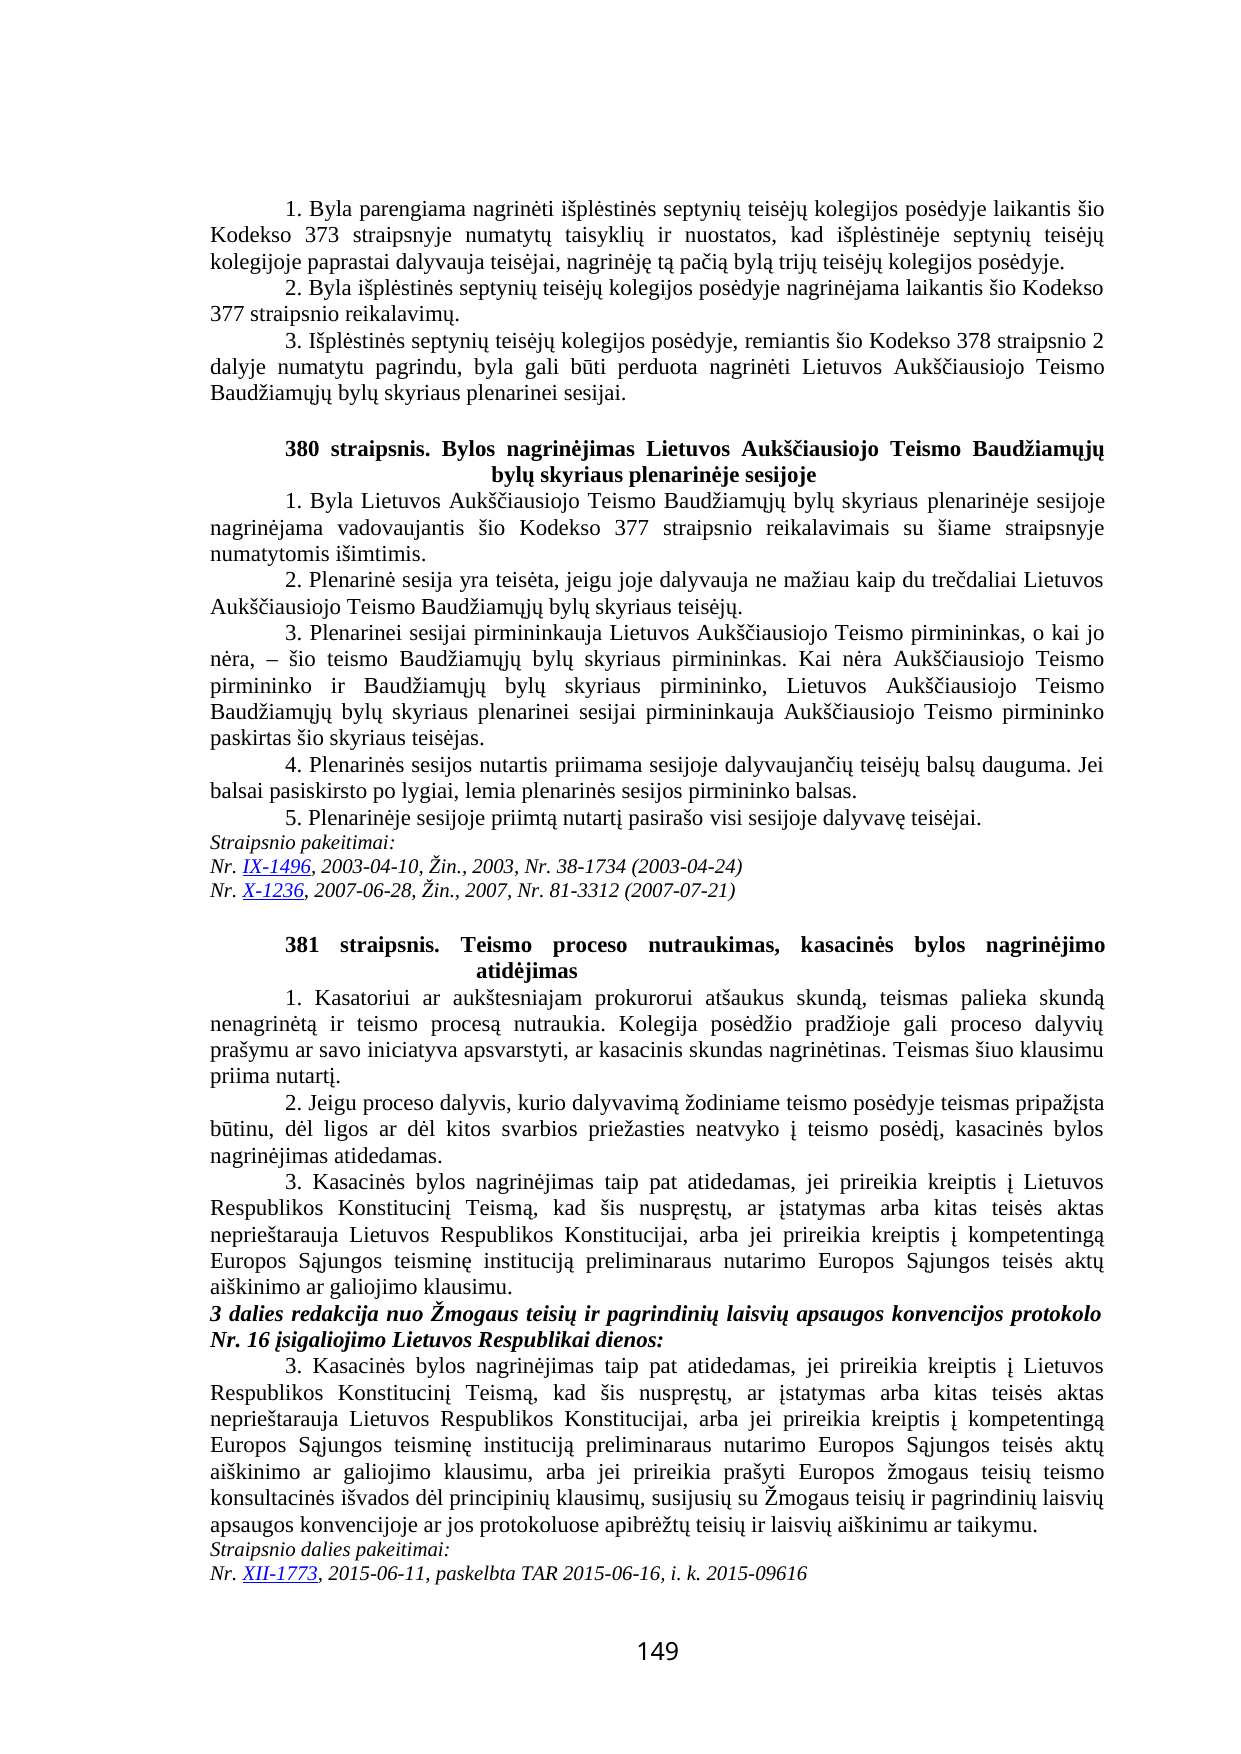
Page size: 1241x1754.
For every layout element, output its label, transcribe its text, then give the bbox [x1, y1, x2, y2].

text Nr. X-1236, 2007-06-28, Žin., 2007, Nr. 81-3312 (2007-07-21) [210, 878, 1106, 902]
text 3. Plenarinei sesijai pirmininkauja Lietuvos Aukščiausiojo Teismo pirmininkas, o kai jo nėra, – šio teismo Baudžiamųjų bylų skyriaus pirmininkas. Kai nėra Aukščiausiojo Teismo pirmininko ir Baudžiamųjų bylų skyriaus pirmininko, Lietuvos Aukščiausiojo Teismo Baudžiamųjų bylų skyriaus plenarinei sesijai pirmininkauja Aukščiausiojo Teismo pirmininko paskirtas šio skyriaus teisėjas. [210, 619, 1106, 751]
text 3 dalies redakcija nuo Žmogaus teisių ir pagrindinių laisvių apsaugos konvencijos protokolo Nr. 16 įsigaliojimo Lietuvos Respublikai dienos: [210, 1300, 1106, 1352]
text 380 straipsnis. Bylos nagrinėjimas Lietuvos Aukščiausiojo Teismo Baudžiamųjų bylų skyriaus plenarinėje sesijoje [285, 434, 1106, 487]
text Nr. IX-1496, 2003-04-10, Žin., 2003, Nr. 38-1734 (2003-04-24) [210, 854, 1106, 878]
text Straipsnio pakeitimai: [210, 830, 1106, 854]
text 2. Byla išplėstinės septynių teisėjų kolegijos posėdyje nagrinėjama laikantis šio Kodekso 377 straipsnio reikalavimų. [210, 274, 1106, 327]
text 3. Kasacinės bylos nagrinėjimas taip pat atidedamas, jei prireikia kreiptis į Lietuvos Respublikos Konstitucinį Teismą, kad šis nuspręstų, ar įstatymas arba kitas teisės aktas neprieštarauja Lietuvos Respublikos Konstitucijai, arba jei prireikia kreiptis į kompetentingą Europos Sąjungos teisminę instituciją preliminaraus nutarimo Europos Sąjungos teisės aktų aiškinimo ar galiojimo klausimu. [210, 1168, 1106, 1300]
text 1. Kasatoriui ar aukštesniajam prokurorui atšaukus skundą, teismas palieka skundą nenagrinėtą ir teismo procesą nutraukia. Kolegija posėdžio pradžioje gali proceso dalyvių prašymu ar savo iniciatyva apsvarstyti, ar kasacinis skundas nagrinėtinas. Teismas šiuo klausimu priima nutartį. [210, 983, 1106, 1089]
text Straipsnio dalies pakeitimai: [210, 1537, 1106, 1561]
text 1. Byla Lietuvos Aukščiausiojo Teismo Baudžiamųjų bylų skyriaus plenarinėje sesijoje nagrinėjama vadovaujantis šio Kodekso 377 straipsnio reikalavimais su šiame straipsnyje numatytomis išimtimis. [210, 487, 1106, 566]
text 381 straipsnis. Teismo proceso nutraukimas, kasacinės bylos nagrinėjimo atidėjimas [285, 931, 1106, 983]
text 2. Plenarinė sesija yra teisėta, jeigu joje dalyvauja ne mažiau kaip du trečdaliai Lietuvos Aukščiausiojo Teismo Baudžiamųjų bylų skyriaus teisėjų. [210, 566, 1106, 619]
text 5. Plenarinėje sesijoje priimtą nutartį pasirašo visi sesijoje dalyvavę teisėjai. [210, 803, 1106, 830]
text 1. Byla parengiama nagrinėti išplėstinės septynių teisėjų kolegijos posėdyje laikantis šio Kodekso 373 straipsnyje numatytų taisyklių ir nuostatos, kad išplėstinėje septynių teisėjų kolegijoje paprastai dalyvauja teisėjai, nagrinėję tą pačią bylą trijų teisėjų kolegijos posėdyje. [210, 195, 1106, 274]
text 4. Plenarinės sesijos nutartis priimama sesijoje dalyvaujančių teisėjų balsų dauguma. Jei balsai pasiskirsto po lygiai, lemia plenarinės sesijos pirmininko balsas. [210, 751, 1106, 803]
text Nr. XII-1773, 2015-06-11, paskelbta TAR 2015-06-16, i. k. 2015-09616 [210, 1561, 1106, 1585]
text 3. Kasacinės bylos nagrinėjimas taip pat atidedamas, jei prireikia kreiptis į Lietuvos Respublikos Konstitucinį Teismą, kad šis nuspręstų, ar įstatymas arba kitas teisės aktas neprieštarauja Lietuvos Respublikos Konstitucijai, arba jei prireikia kreiptis į kompetentingą Europos Sąjungos teisminę instituciją preliminaraus nutarimo Europos Sąjungos teisės aktų aiškinimo ar galiojimo klausimu, arba jei prireikia prašyti Europos žmogaus teisių teismo konsultacinės išvados dėl principinių klausimų, susijusių su Žmogaus teisių ir pagrindinių laisvių apsaugos konvencijoje ar jos protokoluose apibrėžtų teisių ir laisvių aiškinimu ar taikymu. [210, 1352, 1106, 1537]
text 2. Jeigu proceso dalyvis, kurio dalyvavimą žodiniame teismo posėdyje teismas pripažįsta būtinu, dėl ligos ar dėl kitos svarbios priežasties neatvyko į teismo posėdį, kasacinės bylos nagrinėjimas atidedamas. [210, 1089, 1106, 1168]
text 3. Išplėstinės septynių teisėjų kolegijos posėdyje, remiantis šio Kodekso 378 straipsnio 2 dalyje numatytu pagrindu, byla gali būti perduota nagrinėti Lietuvos Aukščiausiojo Teismo Baudžiamųjų bylų skyriaus plenarinei sesijai. [210, 327, 1106, 406]
